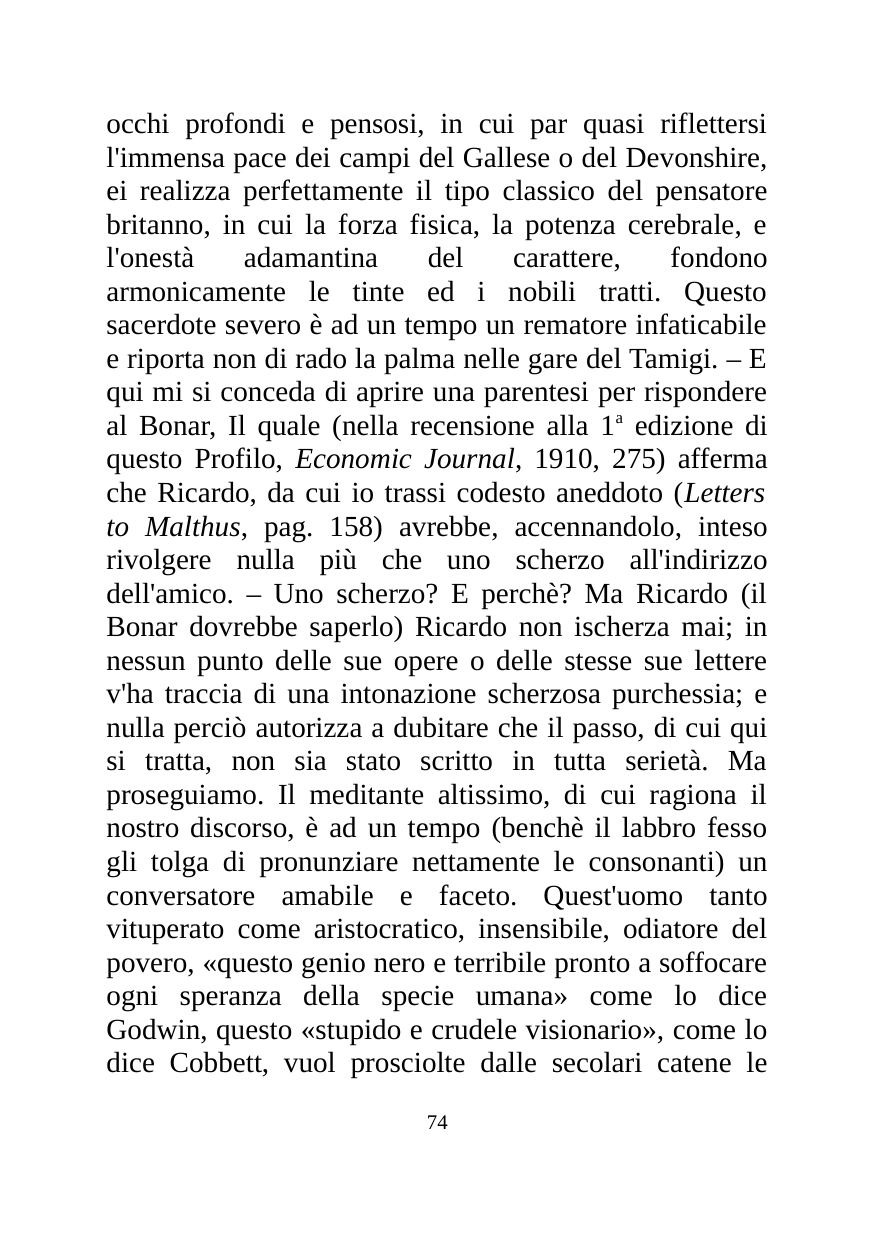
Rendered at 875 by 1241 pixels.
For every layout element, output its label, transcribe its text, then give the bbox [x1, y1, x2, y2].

text occhi profondi e pensosi, in cui par quasi riflettersi l'immensa pace dei campi del Gallese o del Devonshire, ei realizza perfettamente il tipo classico del pensatore britanno, in cui la forza fisica, la potenza cerebrale, e l'onestà adamantina del carattere, fondono armonicamente le tinte ed i nobili tratti. Questo sacerdote severo è ad un tempo un rematore infaticabile e riporta non di rado la palma nelle gare del Tamigi. – E qui mi si conceda di aprire una parentesi per rispondere al Bonar, Il quale (nella recensione alla 1a edizione di questo Profilo, Economic Journal, 1910, 275) afferma che Ricardo, da cui io trassi codesto aneddoto (Letters to Malthus, pag. 158) avrebbe, accennandolo, inteso rivolgere nulla più che uno scherzo all'indirizzo dell'amico. – Uno scherzo? E perchè? Ma Ricardo (il Bonar dovrebbe saperlo) Ricardo non ischerza mai; in nessun punto delle sue opere o delle stesse sue lettere v'ha traccia di una intonazione scherzosa purchessia; e nulla perciò autorizza a dubitare che il passo, di cui qui si tratta, non sia stato scritto in tutta serietà. Ma proseguiamo. Il meditante altissimo, di cui ragiona il nostro discorso, è ad un tempo (benchè il labbro fesso gli tolga di pronunziare nettamente le consonanti) un conversatore amabile e faceto. Quest'uomo tanto vituperato come aristocratico, insensibile, odiatore del povero, «questo genio nero e terribile pronto a soffocare ogni speranza della specie umana» come lo dice Godwin, questo «stupido e crudele visionario», come lo dice Cobbett, vuol prosciolte dalle secolari catene le [106, 106, 768, 1079]
